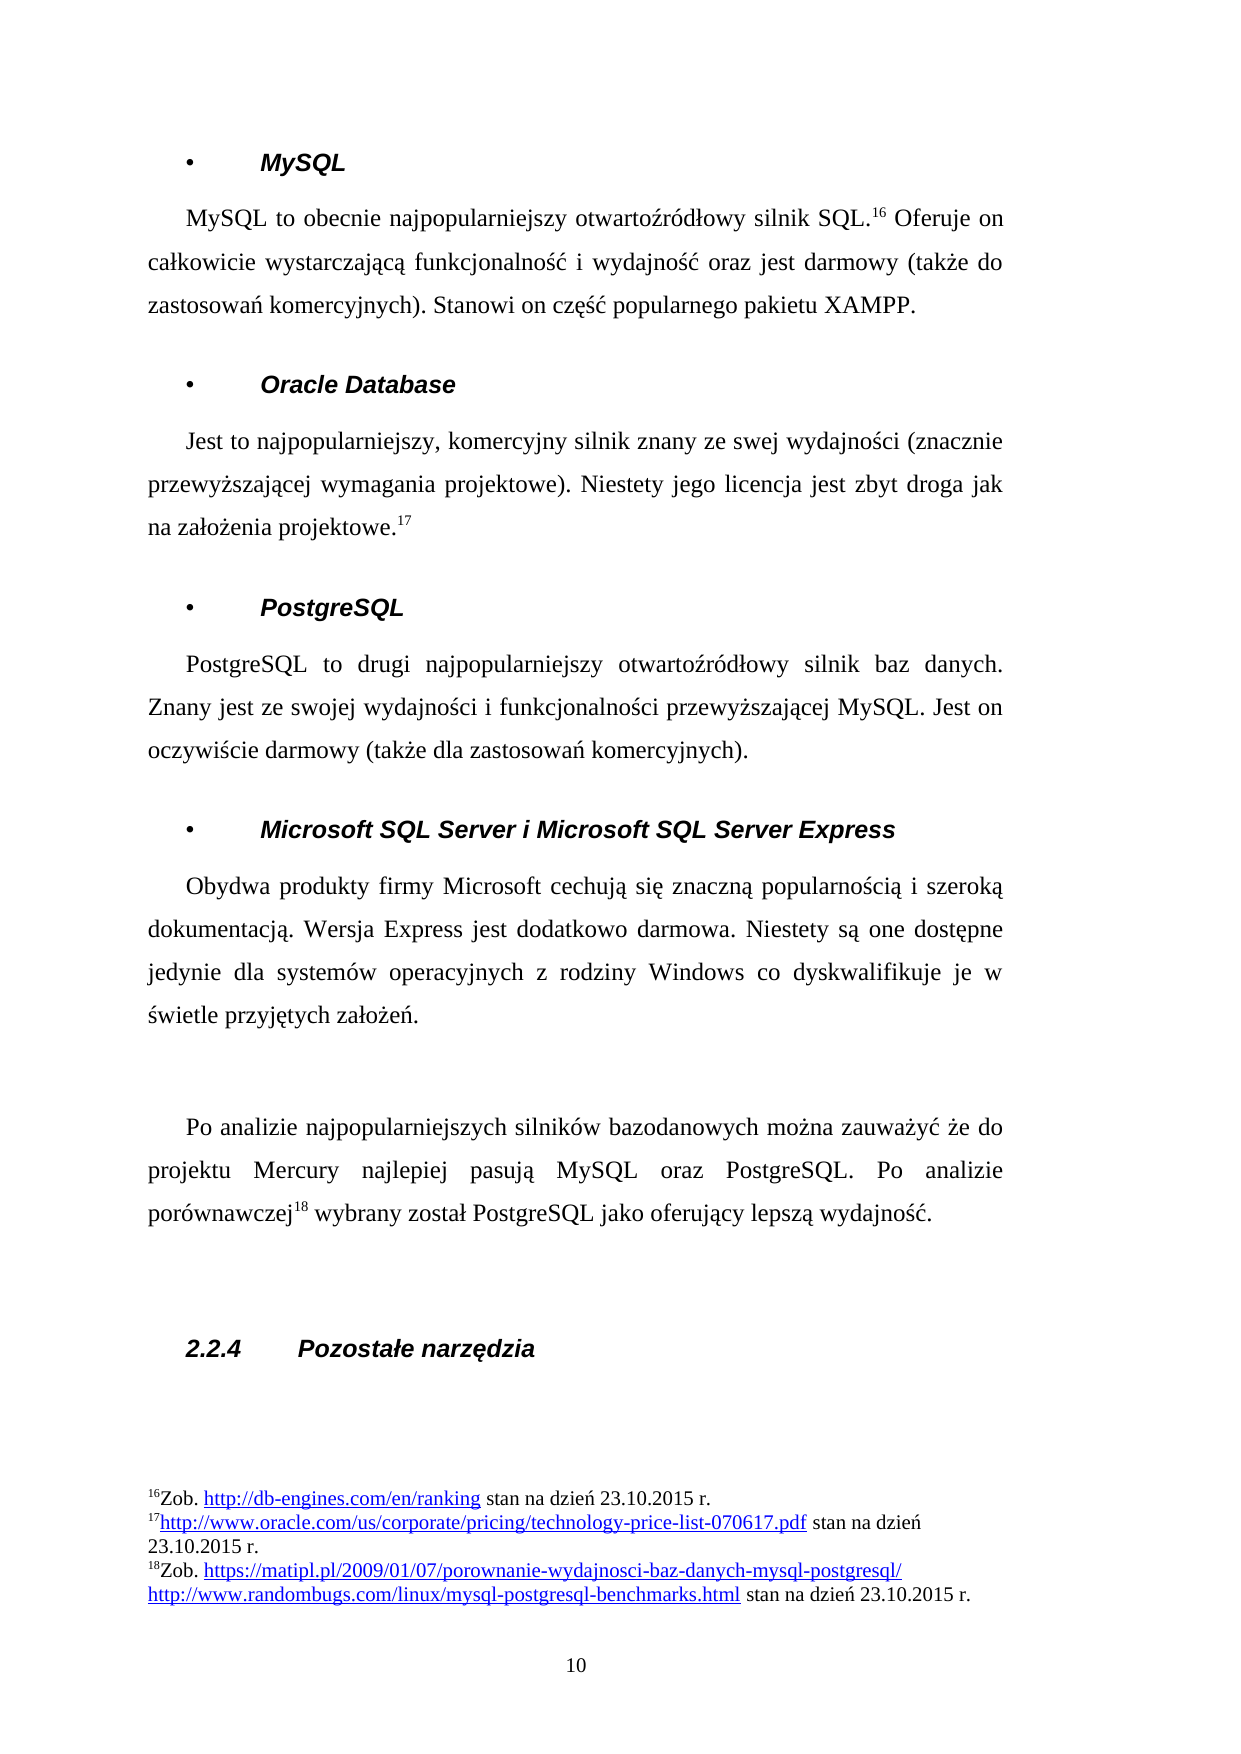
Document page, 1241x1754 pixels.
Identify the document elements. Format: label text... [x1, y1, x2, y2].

text Obydwa produkty firmy Microsoft cechują się znaczną popularnością i szeroką dokumentacją. Wersja Express jest dodatkowo darmowa. Niestety są one dostępne jedynie dla systemów operacyjnych z rodziny Windows co dyskwalifikuje je w świetle przyjętych założeń. [148, 871, 1004, 1029]
text http://www.randombugs.com/linux/mysql-postgresql-benchmarks.html stan na dzień 23.10.2015 r. [148, 1582, 1004, 1606]
text Jest to najpopularniejszy, komercyjny silnik znany ze swej wydajności (znacznie przewyższającej wymagania projektowe). Niestety jego licencja jest zbyt droga jak na założenia projektowe. [148, 426, 1004, 541]
text http://www.oracle.com/us/corporate/pricing/technology-price-list-070617.pdf stan na dzień 23.10.2015 r. [148, 1510, 1004, 1558]
text Zob. https://matipl.pl/2009/01/07/porownanie-wydajnosci-baz-danych-mysql-postgresql/ [148, 1558, 1004, 1582]
text Zob. http://db-engines.com/en/ranking stan na dzień 23.10.2015 r. [148, 1486, 1004, 1510]
text MySQL to obecnie najpopularniejszy otwartoźródłowy silnik SQL. Oferuje on całkowicie wystarczającą funkcjonalność i wydajność oraz jest darmowy (także do zastosowań komercyjnych). Stanowi on część popularnego pakietu XAMPP. [148, 203, 1004, 318]
subtitle Pozostałe narzędzia [148, 1334, 1004, 1363]
subtitle Oracle Database [148, 370, 1004, 399]
subtitle MySQL [148, 148, 1004, 177]
subtitle Microsoft SQL Server i Microsoft SQL Server Express [148, 816, 1004, 844]
text PostgreSQL to drugi najpopularniejszy otwartoźródłowy silnik baz danych. Znany jest ze swojej wydajności i funkcjonalności przewyższającej MySQL. Jest on oczywiście darmowy (także dla zastosowań komercyjnych). [148, 649, 1004, 764]
text Po analizie najpopularniejszych silników bazodanowych można zauważyć że do projektu Mercury najlepiej pasują MySQL oraz PostgreSQL. Po analizie porównawczej wybrany został PostgreSQL jako oferujący lepszą wydajność. [148, 1112, 1004, 1227]
subtitle PostgreSQL [148, 593, 1004, 622]
